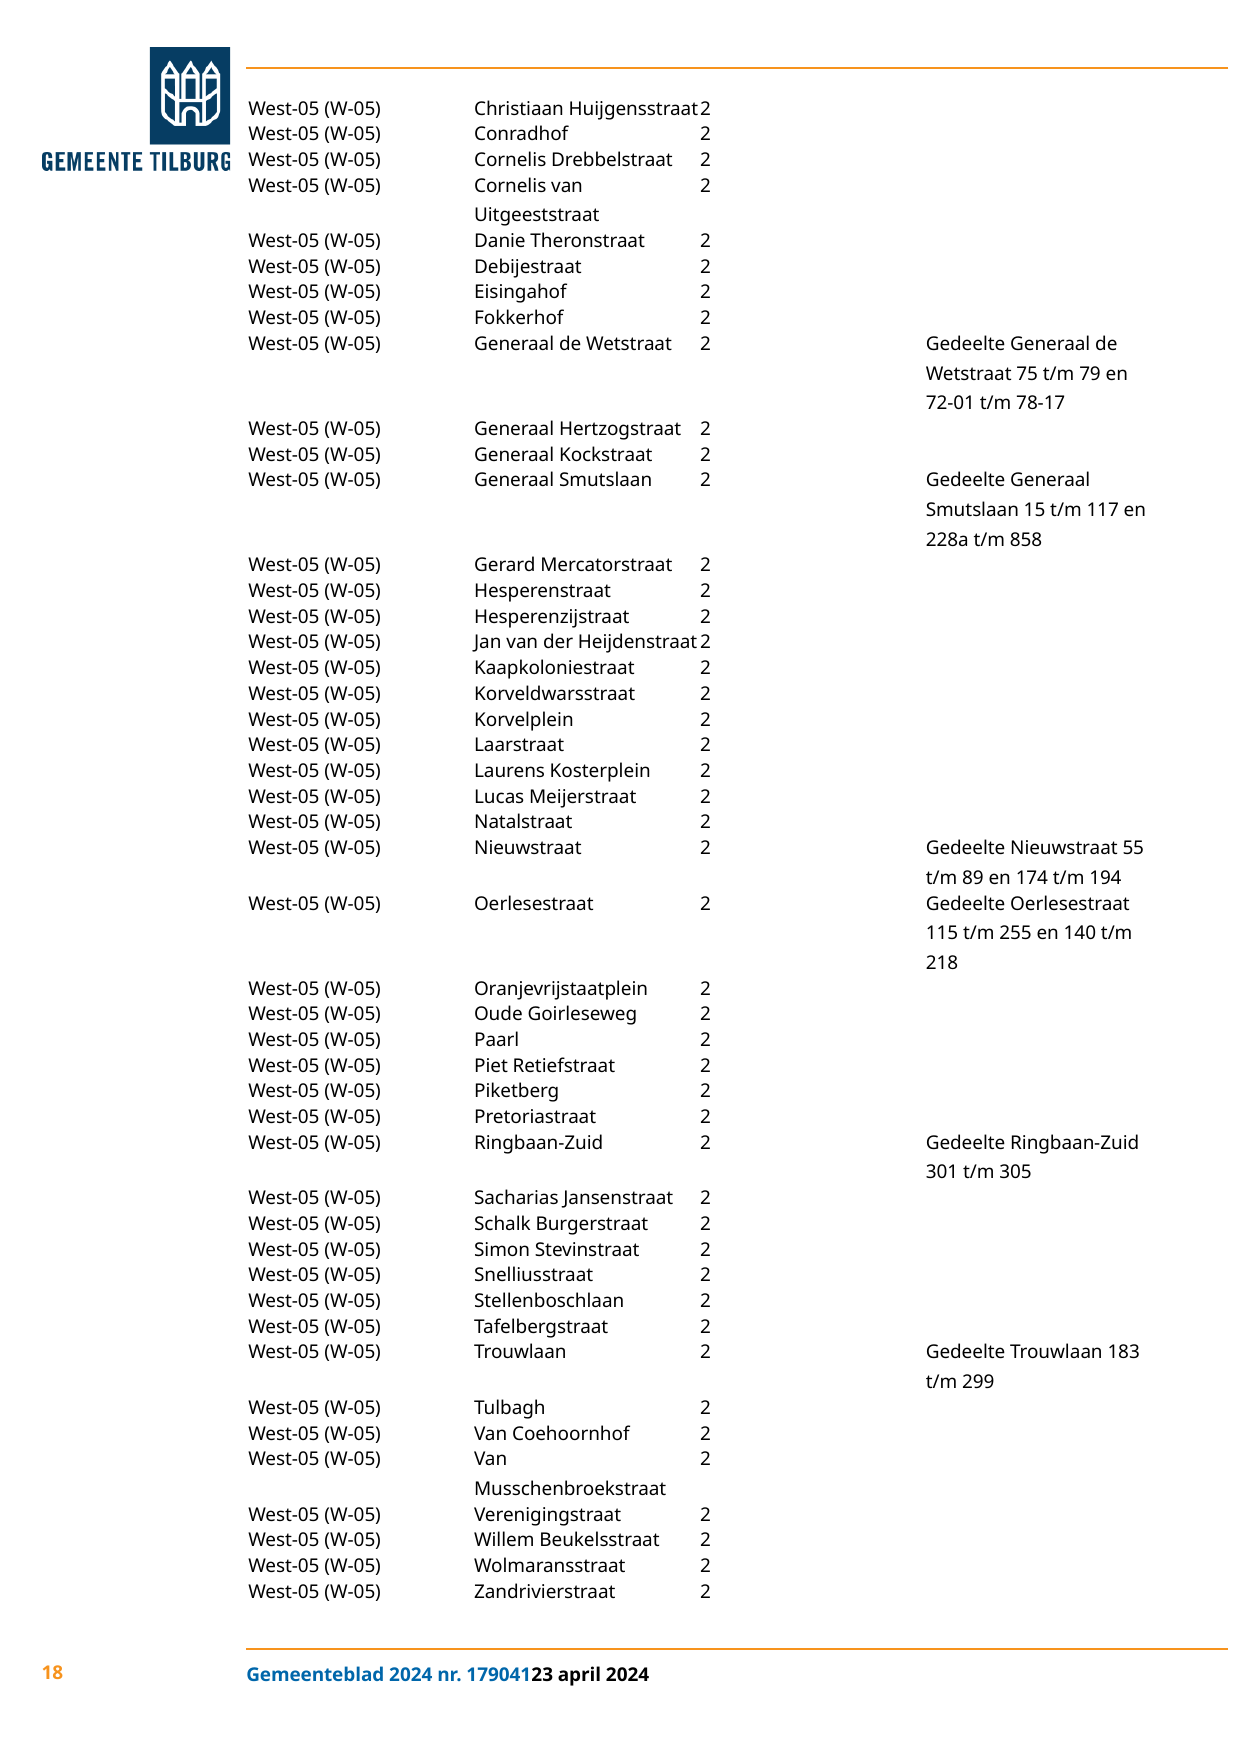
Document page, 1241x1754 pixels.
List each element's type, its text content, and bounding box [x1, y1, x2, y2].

table_cell Hesperenstraat [474, 577, 700, 603]
table_cell [926, 1078, 1152, 1103]
table_cell West-05 (W-05) [248, 330, 474, 415]
table_cell Piet Retiefstraat [474, 1052, 700, 1078]
table_cell Generaal Smutslaan [474, 467, 700, 551]
table_cell Van Musschenbroekstraat [474, 1446, 700, 1501]
table_cell Laarstraat [474, 732, 700, 757]
table_cell Trouwlaan [474, 1339, 700, 1394]
table_cell West-05 (W-05) [248, 467, 474, 551]
table_cell Zandrivierstraat [474, 1578, 700, 1604]
picture [41, 47, 231, 172]
table_cell [926, 1420, 1152, 1446]
table_cell West-05 (W-05) [248, 577, 474, 603]
table_cell Nieuwstraat [474, 835, 700, 890]
table_cell West-05 (W-05) [248, 1287, 474, 1313]
table_cell [926, 1446, 1152, 1501]
table_cell West-05 (W-05) [248, 1129, 474, 1184]
table_cell Paarl [474, 1026, 700, 1052]
table_cell 2 [700, 1184, 926, 1210]
table_cell Hesperenzijstraat [474, 603, 700, 629]
table_cell Wolmaransstraat [474, 1552, 700, 1578]
table_cell West-05 (W-05) [248, 305, 474, 330]
table_cell West-05 (W-05) [248, 253, 474, 279]
table_cell [926, 279, 1152, 304]
table_cell 2 [700, 975, 926, 1000]
table_cell Simon Stevinstraat [474, 1236, 700, 1262]
table_cell West-05 (W-05) [248, 809, 474, 834]
table_cell Gedeelte Ringbaan-Zuid 301 t/m 305 [926, 1129, 1152, 1184]
table_cell [926, 1527, 1152, 1552]
table_cell 2 [700, 1420, 926, 1446]
table_cell 2 [700, 1262, 926, 1287]
table_cell Snelliusstraat [474, 1262, 700, 1287]
table_cell [926, 577, 1152, 603]
table_cell [926, 227, 1152, 253]
table_cell 2 [700, 577, 926, 603]
table_cell West-05 (W-05) [248, 1236, 474, 1262]
table_cell West-05 (W-05) [248, 1184, 474, 1210]
table_cell West-05 (W-05) [248, 279, 474, 304]
table_cell Gedeelte Generaal Smutslaan 15 t/m 117 en 228a t/m 858 [926, 467, 1152, 551]
table_cell Jan van der Heijdenstraat [474, 629, 700, 654]
table_cell West-05 (W-05) [248, 1394, 474, 1420]
table_cell Eisingahof [474, 279, 700, 304]
table_cell West-05 (W-05) [248, 835, 474, 890]
table_cell [926, 1026, 1152, 1052]
table_cell [926, 305, 1152, 330]
table_cell 2 [700, 1129, 926, 1184]
table_cell West-05 (W-05) [248, 1578, 474, 1604]
table_cell [926, 146, 1152, 172]
table_cell West-05 (W-05) [248, 551, 474, 577]
table_cell 2 [700, 732, 926, 757]
table_cell West-05 (W-05) [248, 1527, 474, 1552]
table_cell 2 [700, 227, 926, 253]
table_cell Natalstraat [474, 809, 700, 834]
table_cell [926, 1262, 1152, 1287]
table_cell [926, 95, 1152, 121]
table_cell Willem Beukelsstraat [474, 1527, 700, 1552]
table_cell 2 [700, 1394, 926, 1420]
table_cell West-05 (W-05) [248, 783, 474, 809]
table_cell Van Coehoornhof [474, 1420, 700, 1446]
table_cell 2 [700, 305, 926, 330]
table_cell 2 [700, 1026, 926, 1052]
table_cell West-05 (W-05) [248, 629, 474, 654]
table_cell [926, 706, 1152, 732]
table_cell 2 [700, 680, 926, 706]
table_cell [926, 121, 1152, 146]
table_cell Oude Goirleseweg [474, 1000, 700, 1026]
table_cell 2 [700, 1313, 926, 1339]
table_cell 2 [700, 279, 926, 304]
table_cell [926, 415, 1152, 441]
table_cell 2 [700, 890, 926, 975]
table_cell West-05 (W-05) [248, 603, 474, 629]
table_cell Conradhof [474, 121, 700, 146]
table_cell Christiaan Huijgensstraat [474, 95, 700, 121]
table_cell [926, 783, 1152, 809]
table_cell Oranjevrijstaatplein [474, 975, 700, 1000]
table_cell Pretoriastraat [474, 1103, 700, 1129]
table_cell [926, 172, 1152, 227]
table_cell [926, 1501, 1152, 1527]
table_cell 2 [700, 1210, 926, 1236]
table_cell [926, 1552, 1152, 1578]
table_cell West-05 (W-05) [248, 1313, 474, 1339]
table_cell [926, 1210, 1152, 1236]
table_cell [926, 1184, 1152, 1210]
table_cell West-05 (W-05) [248, 1262, 474, 1287]
table_cell West-05 (W-05) [248, 1420, 474, 1446]
table_cell West-05 (W-05) [248, 95, 474, 121]
table_cell West-05 (W-05) [248, 680, 474, 706]
table_cell Schalk Burgerstraat [474, 1210, 700, 1236]
table_cell West-05 (W-05) [248, 172, 474, 227]
table_cell West-05 (W-05) [248, 1052, 474, 1078]
table_cell West-05 (W-05) [248, 757, 474, 783]
table_cell Debijestraat [474, 253, 700, 279]
table_cell Generaal Kockstraat [474, 441, 700, 467]
table_cell 2 [700, 706, 926, 732]
table_cell [926, 629, 1152, 654]
table_cell 2 [700, 1446, 926, 1501]
table_cell 2 [700, 467, 926, 551]
table_cell Kaapkoloniestraat [474, 654, 700, 680]
table_cell 2 [700, 1501, 926, 1527]
table_cell [926, 1313, 1152, 1339]
table_cell West-05 (W-05) [248, 1501, 474, 1527]
table_cell Lucas Meijerstraat [474, 783, 700, 809]
table_cell Ringbaan-Zuid [474, 1129, 700, 1184]
table_cell 2 [700, 809, 926, 834]
table_cell West-05 (W-05) [248, 1026, 474, 1052]
table_cell Sacharias Jansenstraat [474, 1184, 700, 1210]
table_cell 2 [700, 654, 926, 680]
table_cell [926, 1394, 1152, 1420]
table_cell Cornelis Drebbelstraat [474, 146, 700, 172]
table_cell Korveldwarsstraat [474, 680, 700, 706]
table_cell Generaal Hertzogstraat [474, 415, 700, 441]
table_cell 2 [700, 835, 926, 890]
table_cell [926, 680, 1152, 706]
table_cell 2 [700, 330, 926, 415]
table_cell Gedeelte Generaal de Wetstraat 75 t/m 79 en 72-01 t/m 78-17 [926, 330, 1152, 415]
table_cell Verenigingstraat [474, 1501, 700, 1527]
table_cell 2 [700, 603, 926, 629]
table_cell [926, 253, 1152, 279]
table_cell Gedeelte Nieuwstraat 55 t/m 89 en 174 t/m 194 [926, 835, 1152, 890]
table_cell West-05 (W-05) [248, 1103, 474, 1129]
table_cell 2 [700, 146, 926, 172]
table_cell [926, 551, 1152, 577]
table_cell 2 [700, 172, 926, 227]
table_cell 2 [700, 551, 926, 577]
table_cell West-05 (W-05) [248, 146, 474, 172]
table_cell [926, 1052, 1152, 1078]
table_cell 2 [700, 1578, 926, 1604]
table_cell [926, 975, 1152, 1000]
table_cell [926, 441, 1152, 467]
table_cell West-05 (W-05) [248, 415, 474, 441]
table_cell 2 [700, 1000, 926, 1026]
table_cell 2 [700, 1078, 926, 1103]
table_cell Danie Theronstraat [474, 227, 700, 253]
table_cell Laurens Kosterplein [474, 757, 700, 783]
table_cell Gerard Mercatorstraat [474, 551, 700, 577]
table_cell West-05 (W-05) [248, 1000, 474, 1026]
table_cell West-05 (W-05) [248, 975, 474, 1000]
table_cell [926, 1000, 1152, 1026]
table_cell Korvelplein [474, 706, 700, 732]
table_cell [926, 732, 1152, 757]
table_cell 2 [700, 757, 926, 783]
table_cell Tulbagh [474, 1394, 700, 1420]
table_cell Fokkerhof [474, 305, 700, 330]
table_cell 2 [700, 441, 926, 467]
table_cell West-05 (W-05) [248, 1446, 474, 1501]
table_cell Oerlesestraat [474, 890, 700, 975]
table_cell West-05 (W-05) [248, 1210, 474, 1236]
table_cell 2 [700, 121, 926, 146]
table_cell [926, 757, 1152, 783]
table_cell West-05 (W-05) [248, 1339, 474, 1394]
table_cell [926, 1236, 1152, 1262]
table_cell [926, 1578, 1152, 1604]
table_cell West-05 (W-05) [248, 732, 474, 757]
table_cell West-05 (W-05) [248, 1078, 474, 1103]
table_cell 2 [700, 1287, 926, 1313]
table_cell Piketberg [474, 1078, 700, 1103]
table_cell 2 [700, 1103, 926, 1129]
table_cell West-05 (W-05) [248, 121, 474, 146]
table_cell [926, 603, 1152, 629]
table_cell [926, 1103, 1152, 1129]
table_cell 2 [700, 1236, 926, 1262]
table_cell Gedeelte Trouwlaan 183 t/m 299 [926, 1339, 1152, 1394]
table_cell Stellenboschlaan [474, 1287, 700, 1313]
table_cell 2 [700, 415, 926, 441]
table_cell 2 [700, 1339, 926, 1394]
table_cell 2 [700, 253, 926, 279]
table_cell 2 [700, 1052, 926, 1078]
table_cell [926, 809, 1152, 834]
table_cell West-05 (W-05) [248, 1552, 474, 1578]
table_cell 2 [700, 1552, 926, 1578]
table_cell West-05 (W-05) [248, 654, 474, 680]
table_cell 2 [700, 629, 926, 654]
table_cell West-05 (W-05) [248, 706, 474, 732]
table_cell West-05 (W-05) [248, 890, 474, 975]
table_cell Cornelis van Uitgeeststraat [474, 172, 700, 227]
table_cell [926, 654, 1152, 680]
table_cell [926, 1287, 1152, 1313]
table_cell 2 [700, 783, 926, 809]
table_cell 2 [700, 1527, 926, 1552]
table_cell West-05 (W-05) [248, 441, 474, 467]
table_cell West-05 (W-05) [248, 227, 474, 253]
table_cell Generaal de Wetstraat [474, 330, 700, 415]
table_cell Gedeelte Oerlesestraat 115 t/m 255 en 140 t/m 218 [926, 890, 1152, 975]
table_cell Tafelbergstraat [474, 1313, 700, 1339]
table_cell 2 [700, 95, 926, 121]
